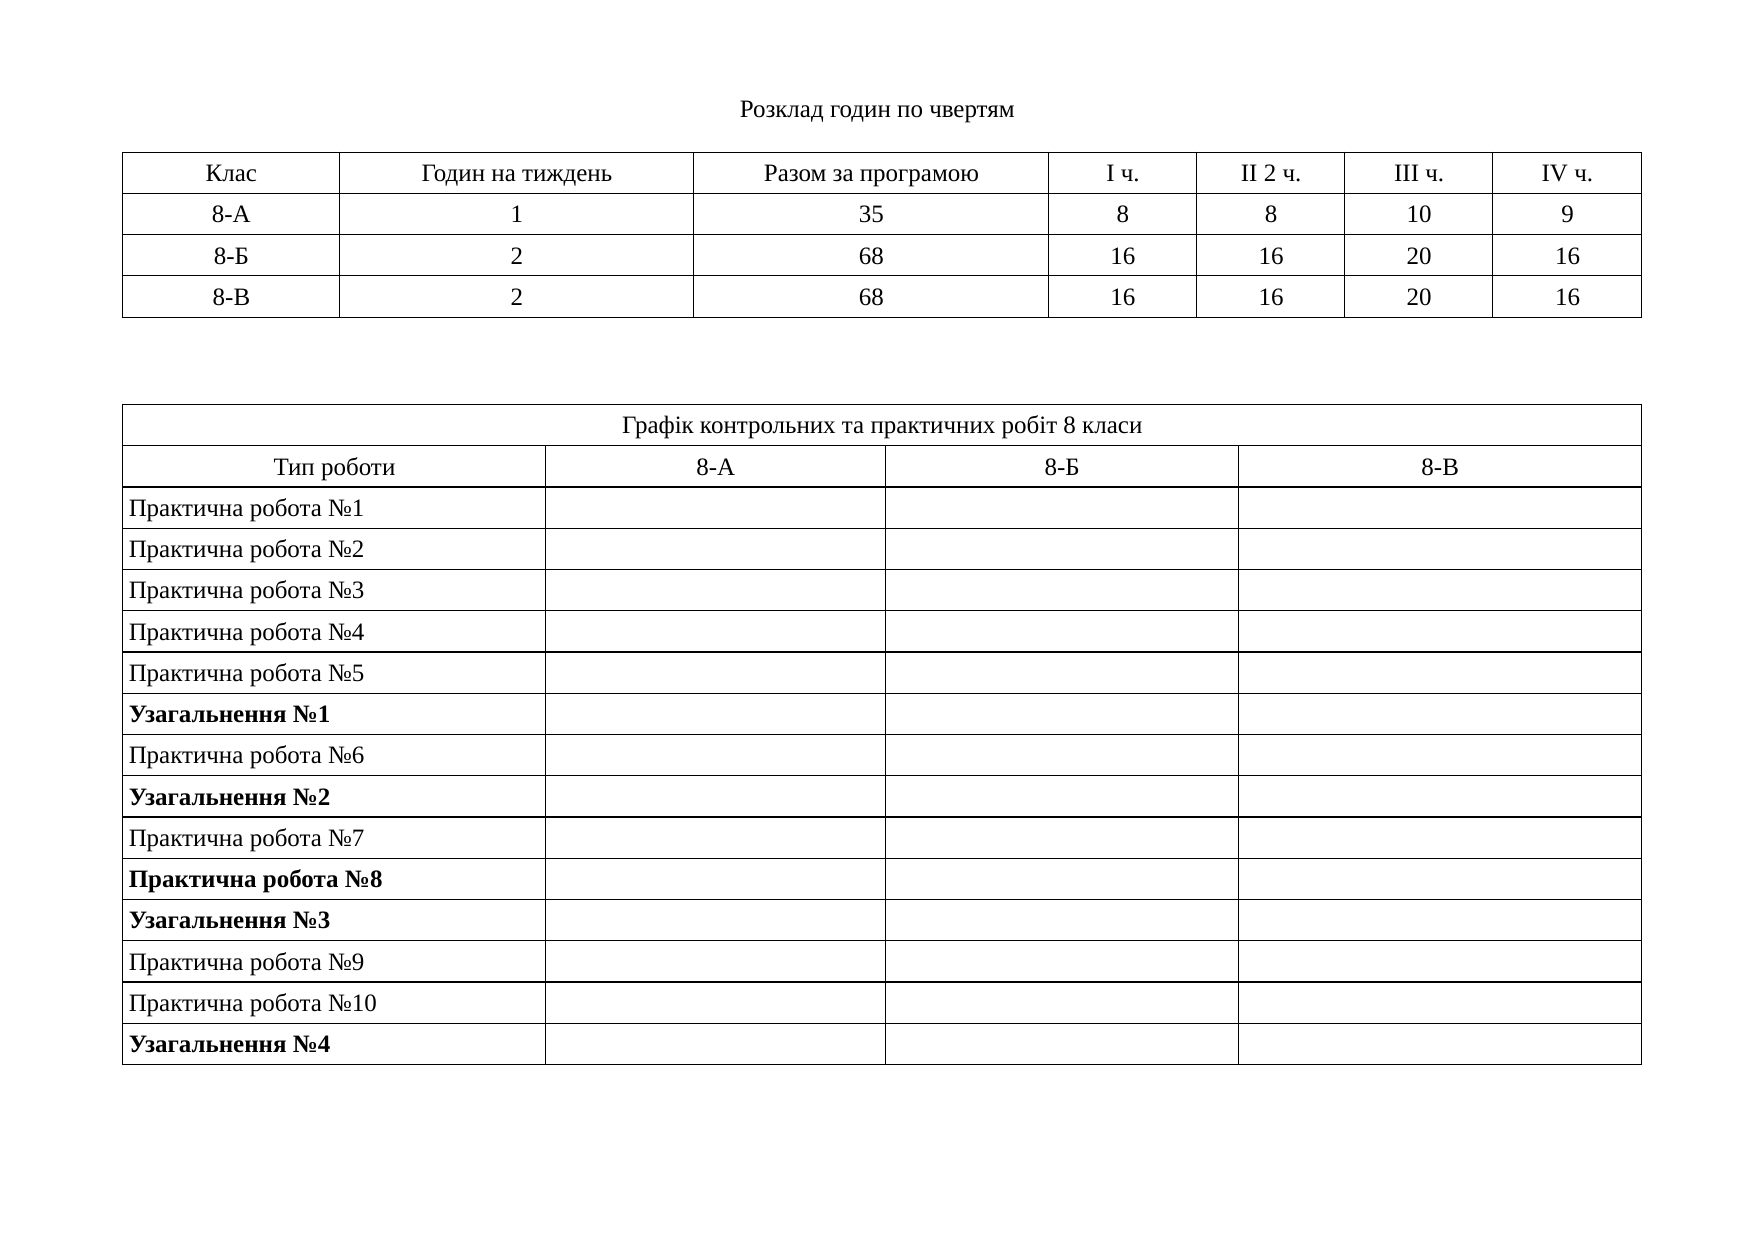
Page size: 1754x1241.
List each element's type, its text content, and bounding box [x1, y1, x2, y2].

text Розклад годин по чвертям [118, 94, 1636, 123]
table_cell Тип роботи [123, 446, 545, 486]
table_cell Практична робота №5 [123, 653, 545, 693]
table_cell [1239, 611, 1641, 651]
table_cell [546, 529, 885, 569]
table_header IV ч. [1493, 153, 1641, 193]
table_cell [546, 776, 885, 816]
table_cell [886, 694, 1238, 734]
table_cell Практична робота №3 [123, 570, 545, 610]
table_cell [546, 900, 885, 940]
table_cell [886, 1024, 1238, 1064]
table_cell 20 [1345, 276, 1492, 317]
table_cell 8-Б [123, 235, 339, 275]
table_cell [546, 983, 885, 1023]
table_cell [1239, 900, 1641, 940]
table_cell [886, 653, 1238, 693]
table_cell [886, 941, 1238, 981]
table_cell Практична робота №7 [123, 818, 545, 858]
table_cell Практична робота №2 [123, 529, 545, 569]
table_cell Практична робота №4 [123, 611, 545, 651]
table_cell 68 [694, 276, 1048, 317]
table_cell [546, 735, 885, 775]
table_cell Практична робота №1 [123, 488, 545, 528]
table_cell [886, 776, 1238, 816]
table_cell 1 [340, 194, 693, 234]
table_cell [546, 653, 885, 693]
table_cell 10 [1345, 194, 1492, 234]
table_cell [886, 818, 1238, 858]
table_cell [1239, 983, 1641, 1023]
table_cell [546, 611, 885, 651]
table_header Клас [123, 153, 339, 193]
table_cell 8-В [123, 276, 339, 317]
table_cell 16 [1493, 235, 1641, 275]
table_cell [1239, 776, 1641, 816]
table_cell 16 [1049, 276, 1196, 317]
table_cell [1239, 941, 1641, 981]
table_cell Практична робота №10 [123, 983, 545, 1023]
table_cell Практична робота №8 [123, 859, 545, 899]
table_cell [1239, 488, 1641, 528]
table_cell Практична робота №6 [123, 735, 545, 775]
table_cell [886, 488, 1238, 528]
table_cell [546, 859, 885, 899]
table_cell Узагальнення №2 [123, 776, 545, 816]
table_cell 8-Б [886, 446, 1238, 486]
table_cell [1239, 653, 1641, 693]
table_cell Узагальнення №1 [123, 694, 545, 734]
table_cell 2 [340, 276, 693, 317]
table_cell [886, 983, 1238, 1023]
table_cell [886, 735, 1238, 775]
table_cell 8-В [1239, 446, 1641, 486]
table_cell 2 [340, 235, 693, 275]
table_cell 16 [1197, 235, 1344, 275]
table_cell [1239, 570, 1641, 610]
table_cell 16 [1493, 276, 1641, 317]
table_cell [1239, 818, 1641, 858]
table_cell 8-А [123, 194, 339, 234]
table_header Графік контрольних та практичних робіт 8 класи [123, 405, 1641, 445]
table_cell 68 [694, 235, 1048, 275]
table_cell 8-А [546, 446, 885, 486]
table_cell [886, 570, 1238, 610]
table_header Годин на тиждень [340, 153, 693, 193]
table_cell [546, 488, 885, 528]
table_cell [886, 859, 1238, 899]
table_header II 2 ч. [1197, 153, 1344, 193]
table_cell 20 [1345, 235, 1492, 275]
table_cell Узагальнення №3 [123, 900, 545, 940]
table_cell 8 [1049, 194, 1196, 234]
table_cell [1239, 694, 1641, 734]
table_cell [886, 900, 1238, 940]
table_cell [886, 611, 1238, 651]
table_cell Узагальнення №4 [123, 1024, 545, 1064]
table_cell [1239, 1024, 1641, 1064]
table_cell 16 [1197, 276, 1344, 317]
table_header Разом за програмою [694, 153, 1048, 193]
table_cell [1239, 859, 1641, 899]
table_cell [546, 570, 885, 610]
table_cell [1239, 735, 1641, 775]
table_cell 35 [694, 194, 1048, 234]
table_cell [546, 1024, 885, 1064]
table_cell [886, 529, 1238, 569]
table_header І ч. [1049, 153, 1196, 193]
table_cell 8 [1197, 194, 1344, 234]
table_cell [546, 941, 885, 981]
table_cell Практична робота №9 [123, 941, 545, 981]
table_cell 9 [1493, 194, 1641, 234]
table_cell [546, 818, 885, 858]
table_cell 16 [1049, 235, 1196, 275]
table_header III ч. [1345, 153, 1492, 193]
table_cell [1239, 529, 1641, 569]
table_cell [546, 694, 885, 734]
